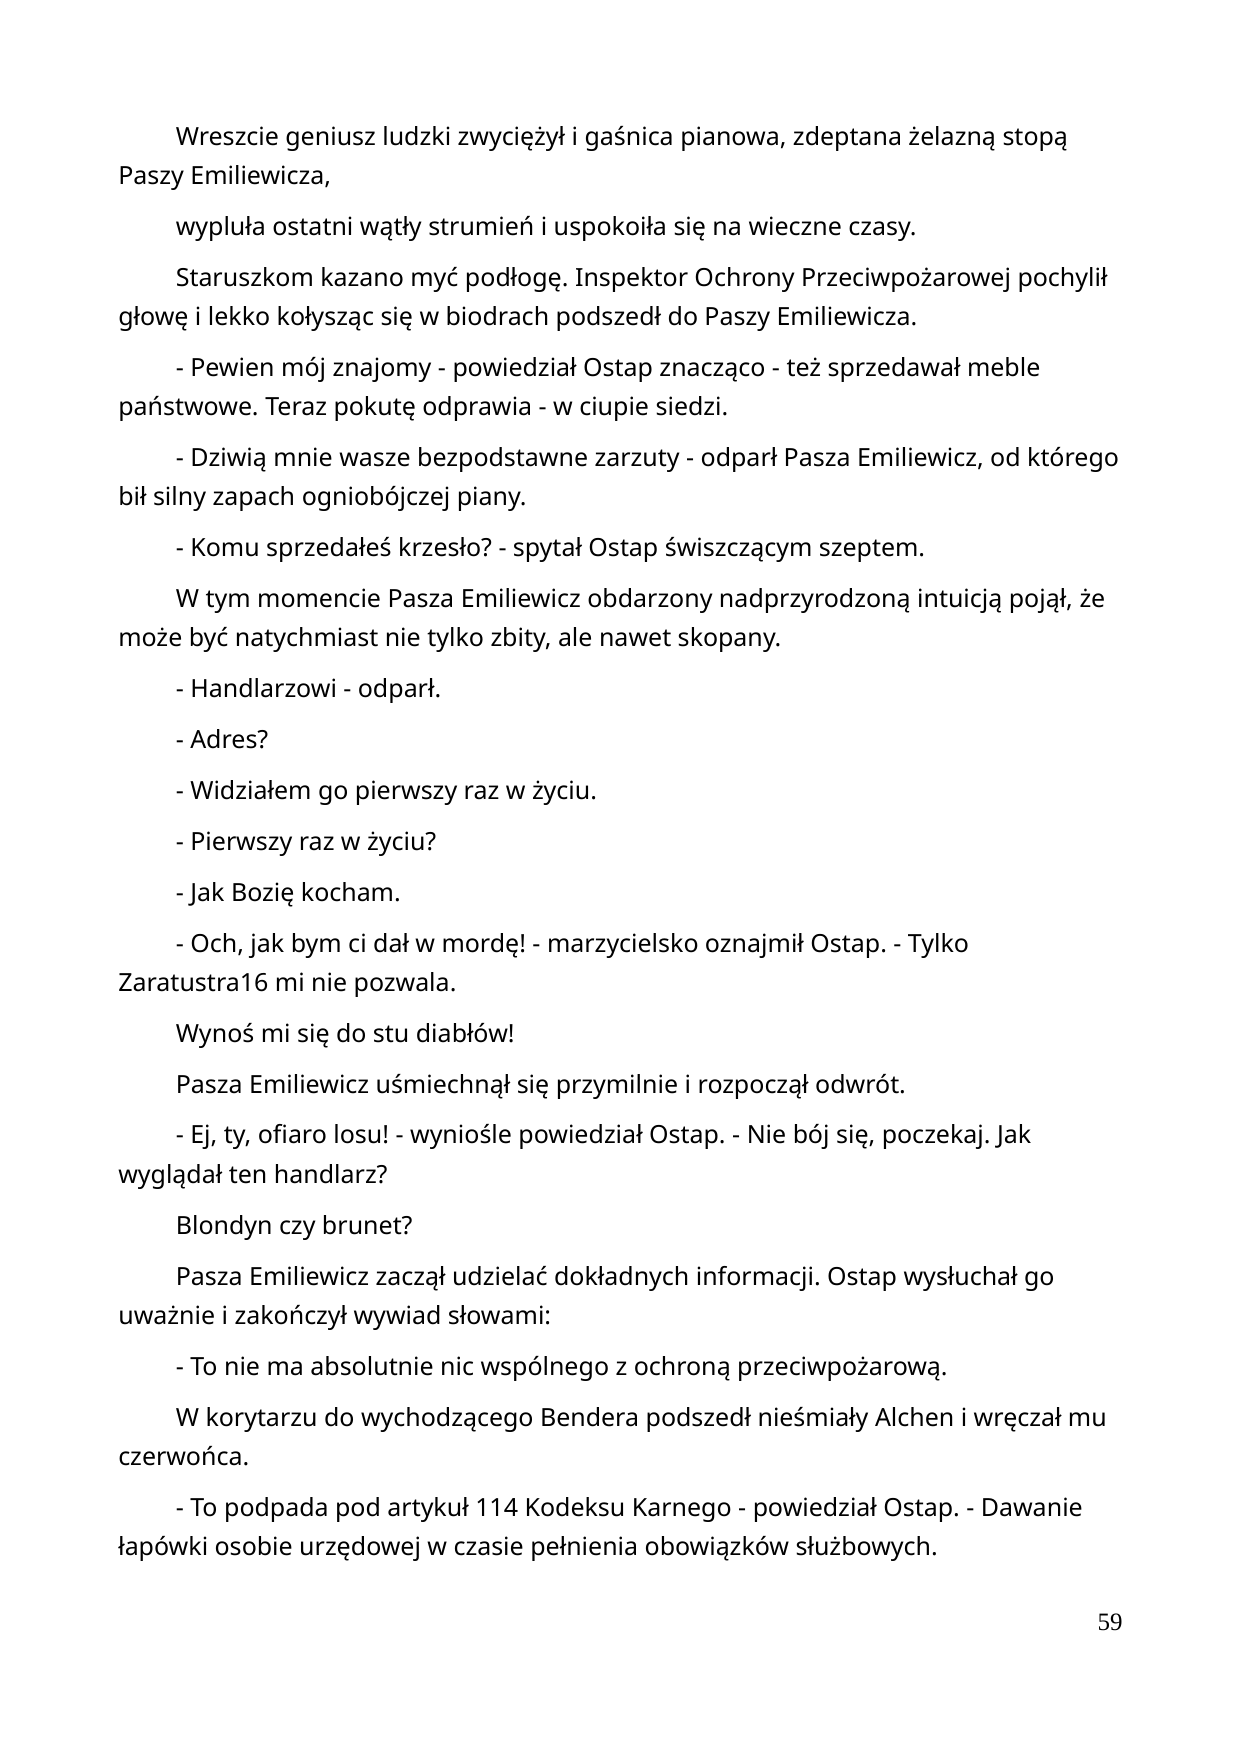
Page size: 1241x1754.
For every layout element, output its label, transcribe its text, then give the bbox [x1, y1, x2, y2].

text - Widziałem go pierwszy raz w życiu. [118, 772, 1122, 806]
text - Komu sprzedałeś krzesło? - spytał Ostap świszczącym szeptem. [118, 529, 1122, 563]
text Wynoś mi się do stu diabłów! [118, 1015, 1122, 1049]
text - Dziwią mnie wasze bezpodstawne zarzuty - odparł Pasza Emiliewicz, od którego bił silny zapach ogniobójczej piany. [118, 439, 1122, 513]
text W korytarzu do wychodzącego Bendera podszedł nieśmiały Alchen i wręczał mu czerwońca. [118, 1399, 1122, 1472]
text - Pewien mój znajomy - powiedział Ostap znacząco - też sprzedawał meble państwowe. Teraz pokutę odprawia - w ciupie siedzi. [118, 349, 1122, 422]
text - Adres? [118, 721, 1122, 756]
text Staruszkom kazano myć podłogę. Inspektor Ochrony Przeciwpożarowej pochylił głowę i lekko kołysząc się w biodrach podszedł do Paszy Emiliewicza. [118, 259, 1122, 332]
text Pasza Emiliewicz uśmiechnął się przymilnie i rozpoczął odwrót. [118, 1066, 1122, 1100]
text - To nie ma absolutnie nic wspólnego z ochroną przeciwpożarową. [118, 1348, 1122, 1382]
text - Jak Bozię kocham. [118, 874, 1122, 908]
text Wreszcie geniusz ludzki zwyciężył i gaśnica pianowa, zdeptana żelazną stopą Paszy Emiliewicza, [118, 118, 1122, 191]
text - To podpada pod artykuł 114 Kodeksu Karnego - powiedział Ostap. - Dawanie łapówki osobie urzędowej w czasie pełnienia obowiązków służbowych. [118, 1489, 1122, 1563]
text - Pierwszy raz w życiu? [118, 823, 1122, 857]
text - Ej, ty, ofiaro losu! - wyniośle powiedział Ostap. - Nie bój się, poczekaj. Jak wyglądał ten handlarz? [118, 1117, 1122, 1190]
text Blondyn czy brunet? [118, 1207, 1122, 1241]
text - Och, jak bym ci dał w mordę! - marzycielsko oznajmił Ostap. - Tylko Zaratustra16 mi nie pozwala. [118, 925, 1122, 998]
text wypluła ostatni wątły strumień i uspokoiła się na wieczne czasy. [118, 208, 1122, 242]
text W tym momencie Pasza Emiliewicz obdarzony nadprzyrodzoną intuicją pojął, że może być natychmiast nie tylko zbity, ale nawet skopany. [118, 580, 1122, 654]
text - Handlarzowi - odparł. [118, 671, 1122, 704]
text Pasza Emiliewicz zaczął udzielać dokładnych informacji. Ostap wysłuchał go uważnie i zakończył wywiad słowami: [118, 1258, 1122, 1331]
